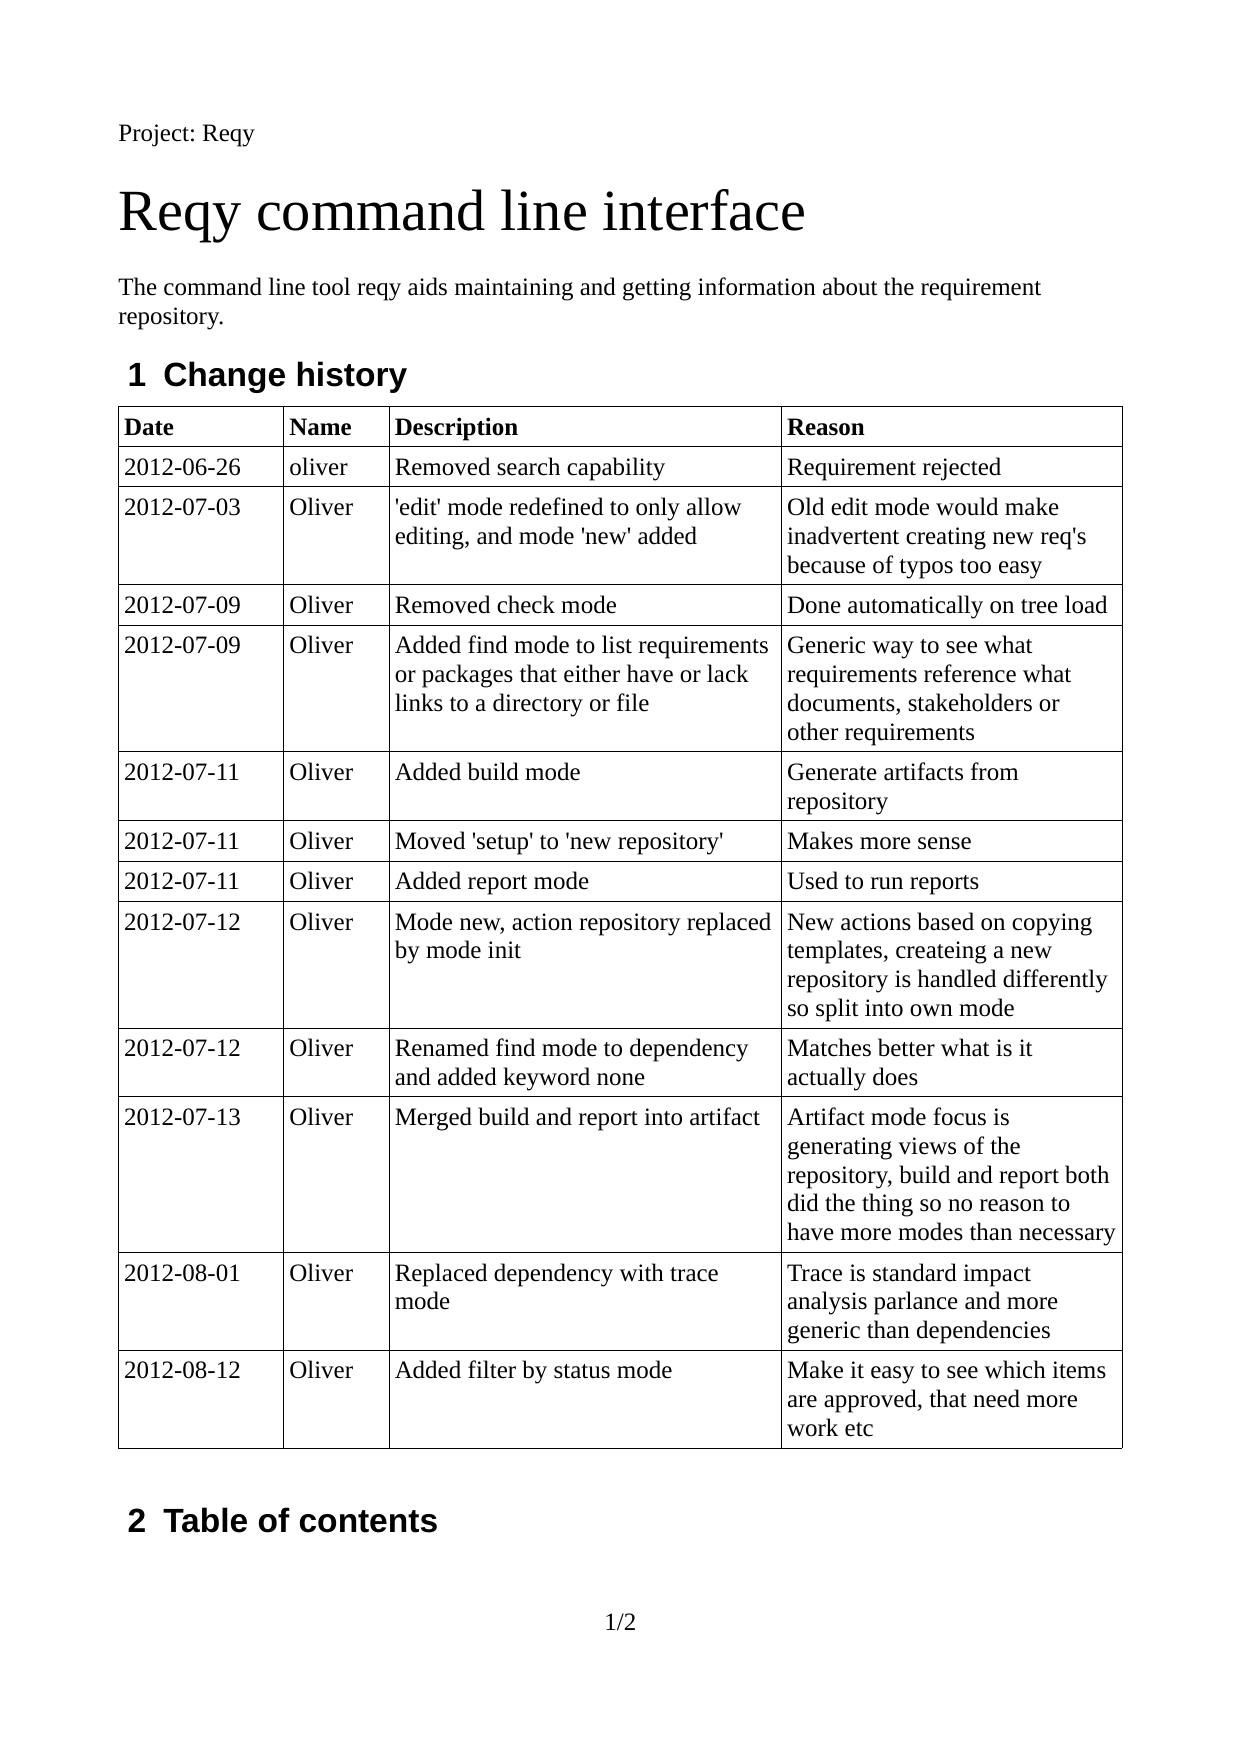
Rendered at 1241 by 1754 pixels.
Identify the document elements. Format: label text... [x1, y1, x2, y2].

table_cell Replaced dependency with trace mode [390, 1253, 781, 1349]
table_header Name [284, 407, 389, 446]
table_cell Renamed find mode to dependency and added keyword none [390, 1029, 781, 1096]
table_cell Oliver [284, 752, 389, 820]
table_header Date [119, 407, 283, 446]
table_cell Artifact mode focus is generating views of the repository, build and report both did the thing so no reason to have more modes than necessary [782, 1097, 1122, 1252]
table_cell Oliver [284, 1029, 389, 1096]
table_cell 2012-07-09 [119, 626, 283, 751]
table_cell 2012-07-11 [119, 752, 283, 820]
table_cell Old edit mode would make inadvertent creating new req's because of typos too easy [782, 487, 1122, 584]
table_cell Matches better what is it actually does [782, 1029, 1122, 1096]
table_cell Added find mode to list requirements or packages that either have or lack links to a directory or file [390, 626, 781, 751]
table_cell 2012-07-13 [119, 1097, 283, 1252]
table_cell Added build mode [390, 752, 781, 820]
table_cell Trace is standard impact analysis parlance and more generic than dependencies [782, 1253, 1122, 1349]
table_cell Oliver [284, 1097, 389, 1252]
table_cell Oliver [284, 1253, 389, 1349]
table_cell 2012-07-11 [119, 862, 283, 901]
table_cell New actions based on copying templates, createing a new repository is handled differently so split into own mode [782, 902, 1122, 1027]
table_cell 2012-07-03 [119, 487, 283, 584]
table_cell Removed search capability [390, 447, 781, 486]
table_cell Added filter by status mode [390, 1351, 781, 1447]
table_cell 'edit' mode redefined to only allow editing, and mode 'new' added [390, 487, 781, 584]
table_cell 2012-07-12 [119, 1029, 283, 1096]
table_cell 2012-07-09 [119, 585, 283, 624]
table_cell Makes more sense [782, 821, 1122, 861]
table_cell 2012-08-01 [119, 1253, 283, 1349]
subtitle Change history [118, 355, 1122, 393]
text Reqy command line interface [118, 176, 1122, 243]
table_cell Generic way to see what requirements reference what documents, stakeholders or other requirements [782, 626, 1122, 751]
table_header Description [390, 407, 781, 446]
table_cell Oliver [284, 626, 389, 751]
subtitle Table of contents [118, 1501, 1122, 1540]
table_cell 2012-07-11 [119, 821, 283, 861]
table_cell Oliver [284, 1351, 389, 1447]
table_cell oliver [284, 447, 389, 486]
table_cell Moved 'setup' to 'new repository' [390, 821, 781, 861]
table_cell Removed check mode [390, 585, 781, 624]
table_cell Used to run reports [782, 862, 1122, 901]
table_cell Oliver [284, 487, 389, 584]
table_cell Merged build and report into artifact [390, 1097, 781, 1252]
table_cell Added report mode [390, 862, 781, 901]
table_cell 2012-07-12 [119, 902, 283, 1027]
table_header Reason [782, 407, 1122, 446]
table_cell Generate artifacts from repository [782, 752, 1122, 820]
table_cell Oliver [284, 585, 389, 624]
text The command line tool reqy aids maintaining and getting information about the requirement repository. [118, 272, 1122, 330]
table_cell Done automatically on tree load [782, 585, 1122, 624]
table_cell Oliver [284, 862, 389, 901]
table_cell Requirement rejected [782, 447, 1122, 486]
table_cell Oliver [284, 821, 389, 861]
table_cell 2012-06-26 [119, 447, 283, 486]
table_cell Make it easy to see which items are approved, that need more work etc [782, 1351, 1122, 1447]
table_cell Oliver [284, 902, 389, 1027]
table_cell 2012-08-12 [119, 1351, 283, 1447]
table_cell Mode new, action repository replaced by mode init [390, 902, 781, 1027]
